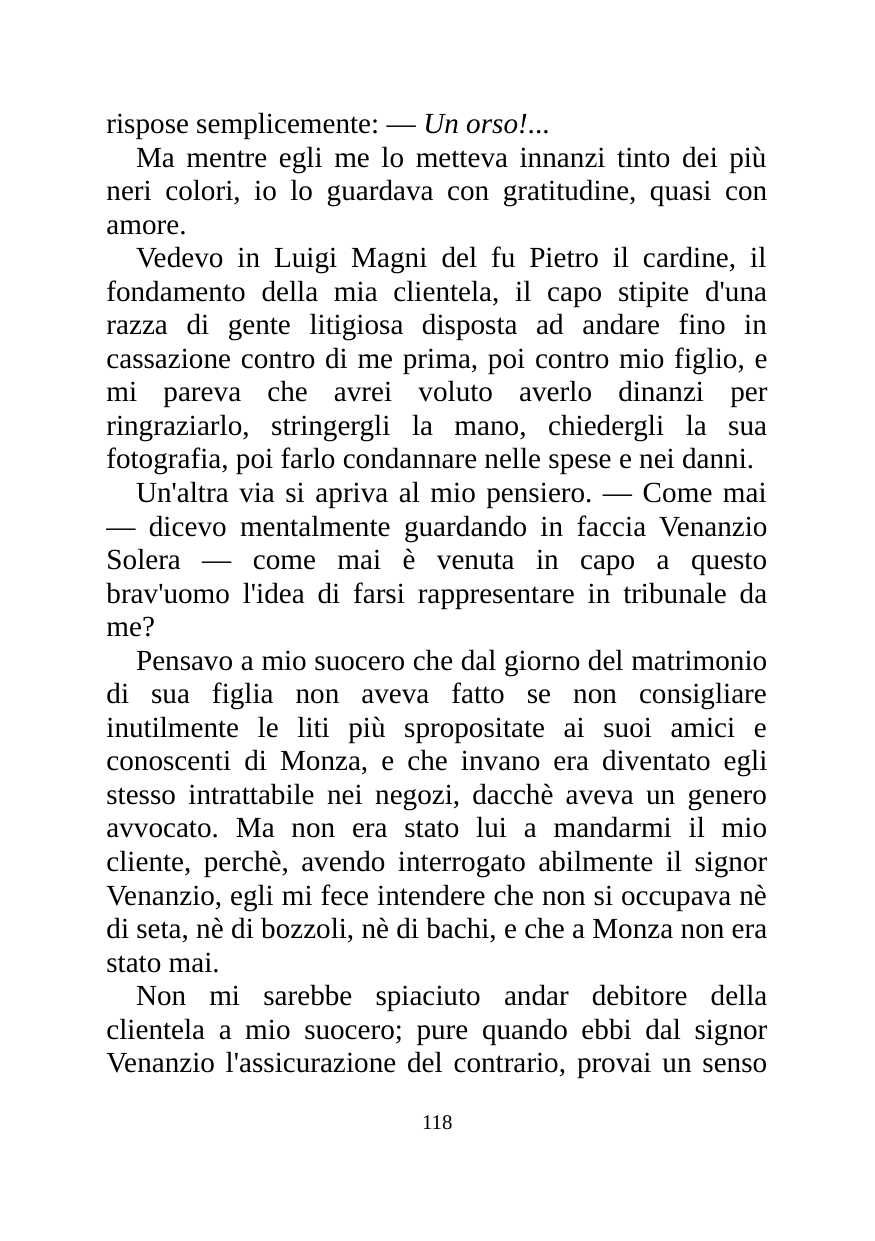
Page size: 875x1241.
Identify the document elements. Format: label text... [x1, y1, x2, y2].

text Vedevo in Luigi Magni del fu Pietro il cardine, il fondamento della mia clientela, il capo stipite d'una razza di gente litigiosa disposta ad andare fino in cassazione contro di me prima, poi contro mio figlio, e mi pareva che avrei voluto averlo dinanzi per ringraziarlo, stringergli la mano, chiedergli la sua fotografia, poi farlo condannare nelle spese e nei danni. [106, 240, 768, 475]
text Pensavo a mio suocero che dal giorno del matrimonio di sua figlia non aveva fatto se non consigliare inutilmente le liti più spropositate ai suoi amici e conoscenti di Monza, e che invano era diventato egli stesso intrattabile nei negozi, dacchè aveva un genero avvocato. Ma non era stato lui a mandarmi il mio cliente, perchè, avendo interrogato abilmente il signor Venanzio, egli mi fece intendere che non si occupava nè di seta, nè di bozzoli, nè di bachi, e che a Monza non era stato mai. [106, 643, 768, 978]
text Ma mentre egli me lo metteva innanzi tinto dei più neri colori, io lo guardava con gratitudine, quasi con amore. [106, 140, 768, 240]
text Non mi sarebbe spiaciuto andar debitore della clientela a mio suocero; pure quando ebbi dal signor Venanzio l'assicurazione del contrario, provai un senso [106, 978, 768, 1079]
text Un'altra via si apriva al mio pensiero. — Come mai — dicevo mentalmente guardando in faccia Venanzio Solera — come mai è venuta in capo a questo brav'uomo l'idea di farsi rappresentare in tribunale da me? [106, 475, 768, 643]
text rispose semplicemente: — Un orso!... [106, 106, 768, 140]
